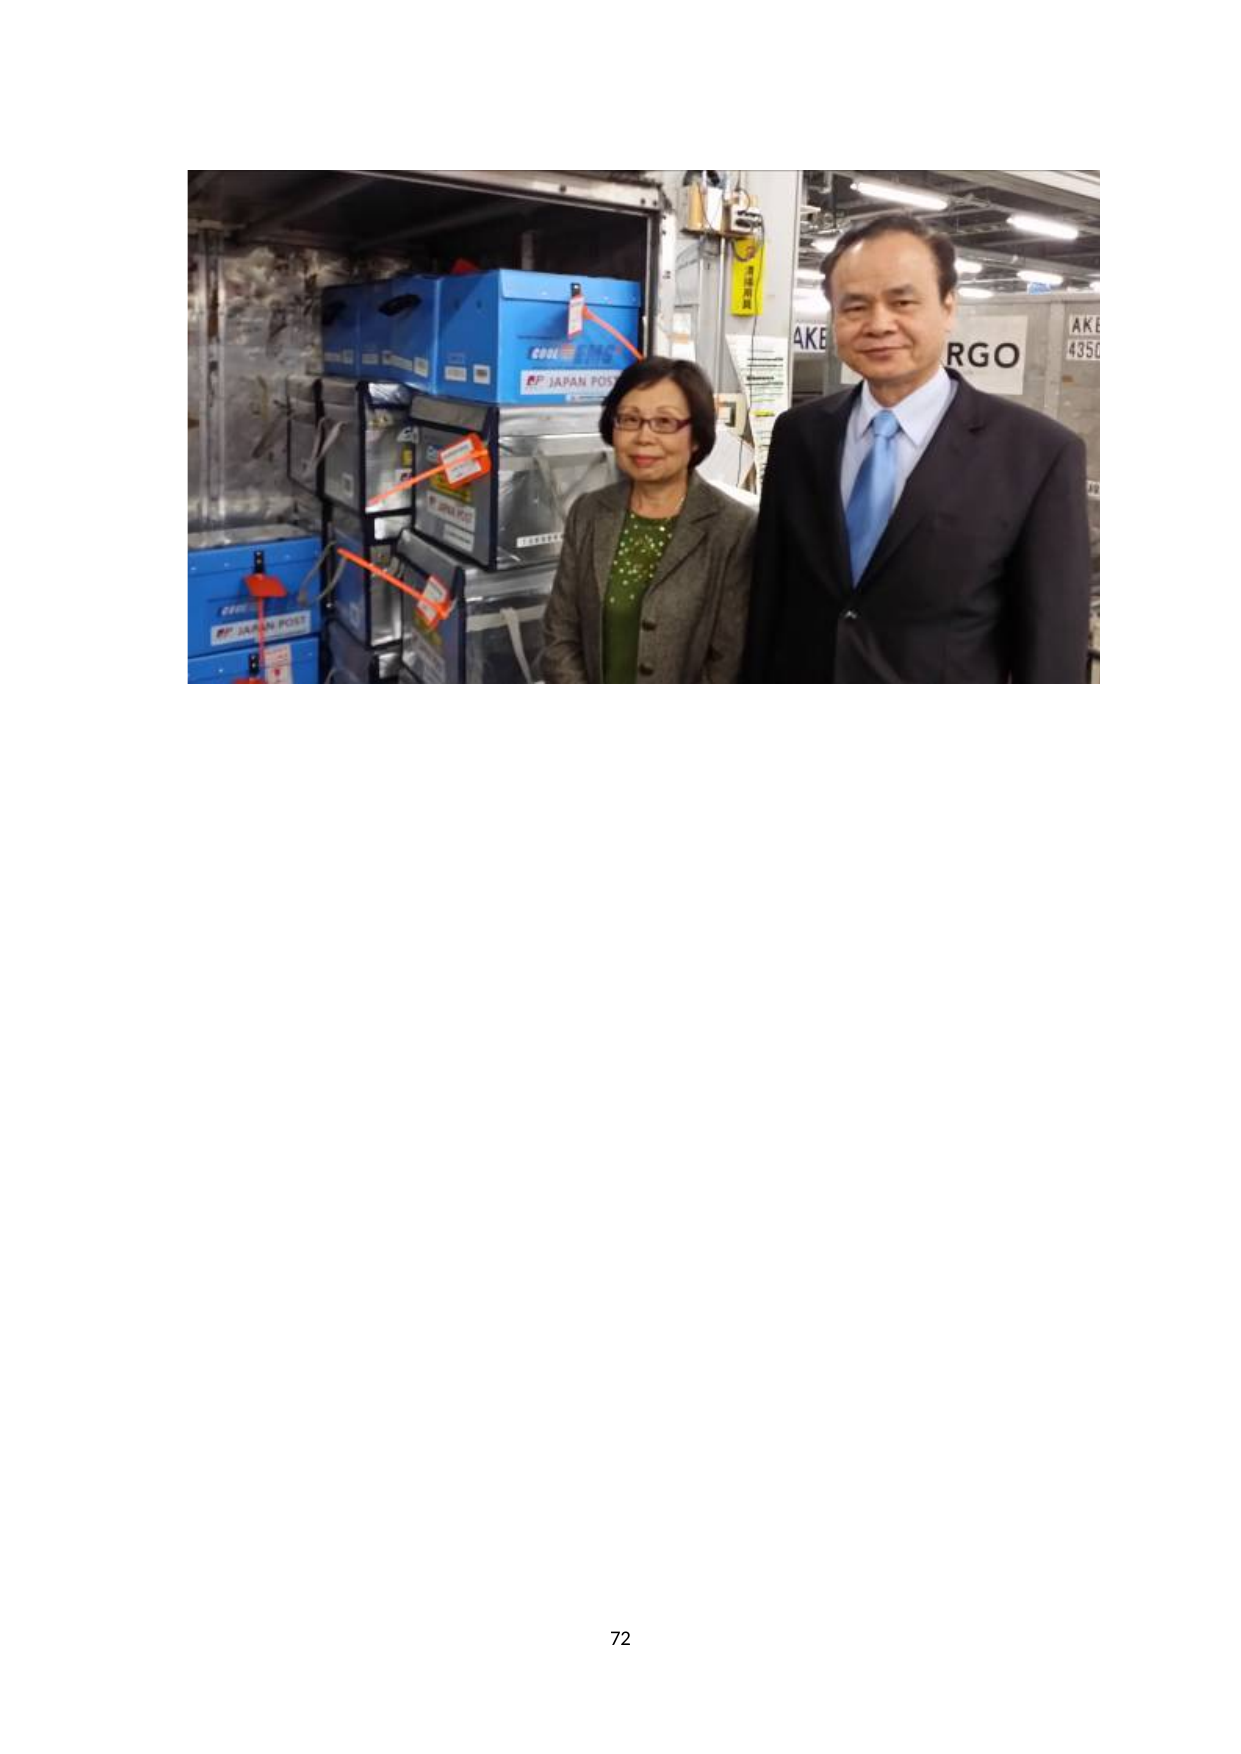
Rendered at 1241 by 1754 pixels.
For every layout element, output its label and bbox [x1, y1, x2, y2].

picture [187, 170, 1100, 684]
